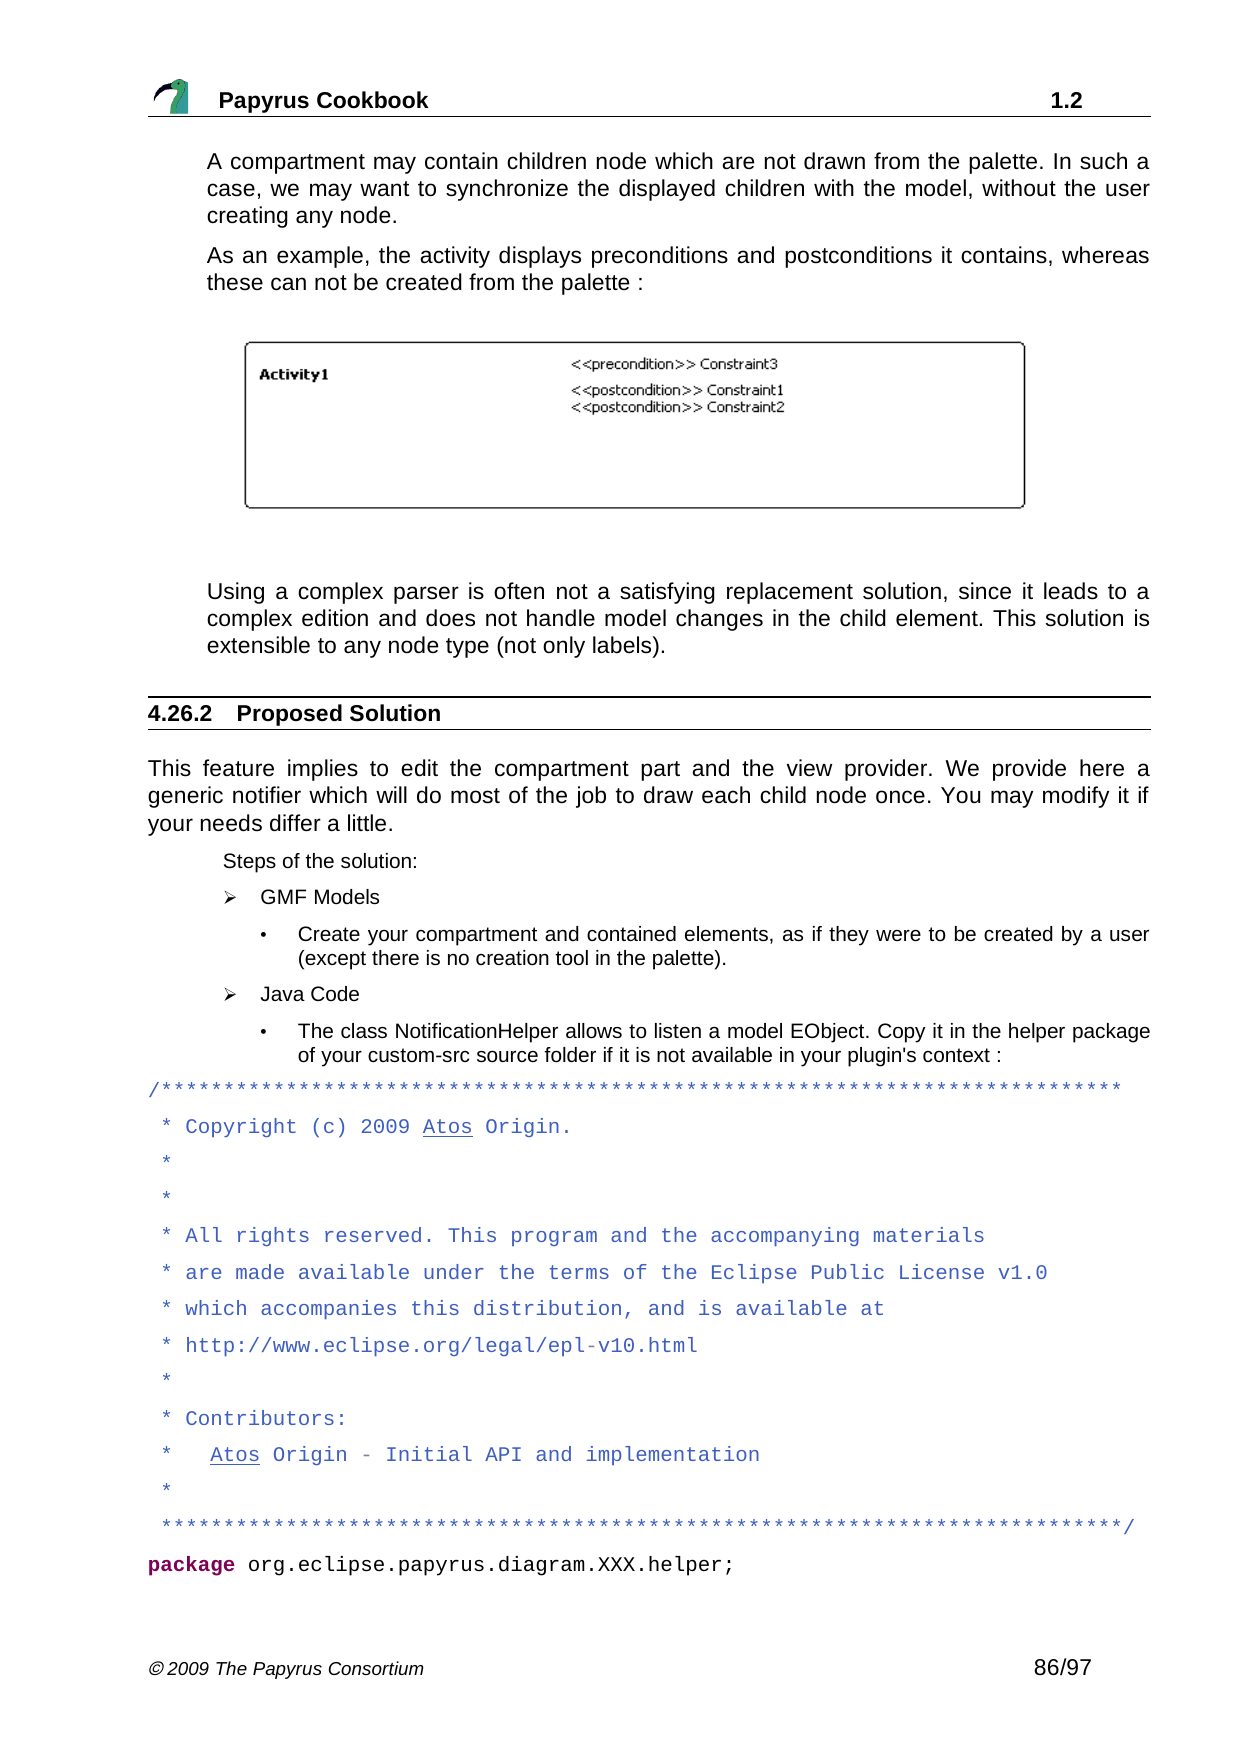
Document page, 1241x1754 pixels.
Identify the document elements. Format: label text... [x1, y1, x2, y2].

list A compartment may contain children node which are not drawn from the palette. In such a case, we may want to synchronize the displayed children with the model, without the user creating any node. [148, 148, 1151, 229]
list Create your compartment and contained elements, as if they were to be created by a user (except there is no creation tool in the palette). [260, 922, 1151, 970]
text * [148, 1189, 1151, 1213]
text package org.eclipse.papyrus.diagram.XXX.helper; [148, 1553, 1151, 1577]
text * Copyright (c) 2009 Atos Origin. [148, 1116, 1151, 1140]
text * are made available under the terms of the Eclipse Public License v1.0 [148, 1262, 1151, 1286]
text * [148, 1481, 1151, 1504]
list The class NotificationHelper allows to listen a model EObject. Copy it in the helper package of your custom-src source folder if it is not available in your plugin's context : [260, 1019, 1151, 1067]
text * [148, 1152, 1151, 1176]
subtitle Proposed Solution [148, 698, 1151, 729]
text * All rights reserved. This program and the accompanying materials [148, 1225, 1151, 1249]
list As an example, the activity displays preconditions and postconditions it contains, whereas these can not be created from the palette : [148, 241, 1151, 296]
list GMF Models [223, 885, 1151, 909]
text * http://www.eclipse.org/legal/epl-v10.html [148, 1335, 1151, 1359]
picture [206, 308, 1085, 566]
list Steps of the solution: [185, 848, 1151, 873]
text * Contributors: [148, 1408, 1151, 1432]
text * Atos Origin - Initial API and implementation [148, 1444, 1151, 1468]
list Java Code [223, 982, 1151, 1006]
text * [148, 1371, 1151, 1395]
text This feature implies to edit the compartment part and the view provider. We provide here a generic notifier which will do most of the job to draw each child node once. You may modify it if your needs differ a little. [148, 755, 1151, 836]
text /***************************************************************************** [148, 1079, 1151, 1103]
text * which accompanies this distribution, and is available at [148, 1298, 1151, 1322]
text *****************************************************************************/ [148, 1517, 1151, 1541]
list Using a complex parser is often not a satisfying replacement solution, since it leads to a complex edition and does not handle model changes in the child element. This solution is extensible to any node type (not only labels). [148, 578, 1151, 659]
picture [153, 79, 189, 114]
